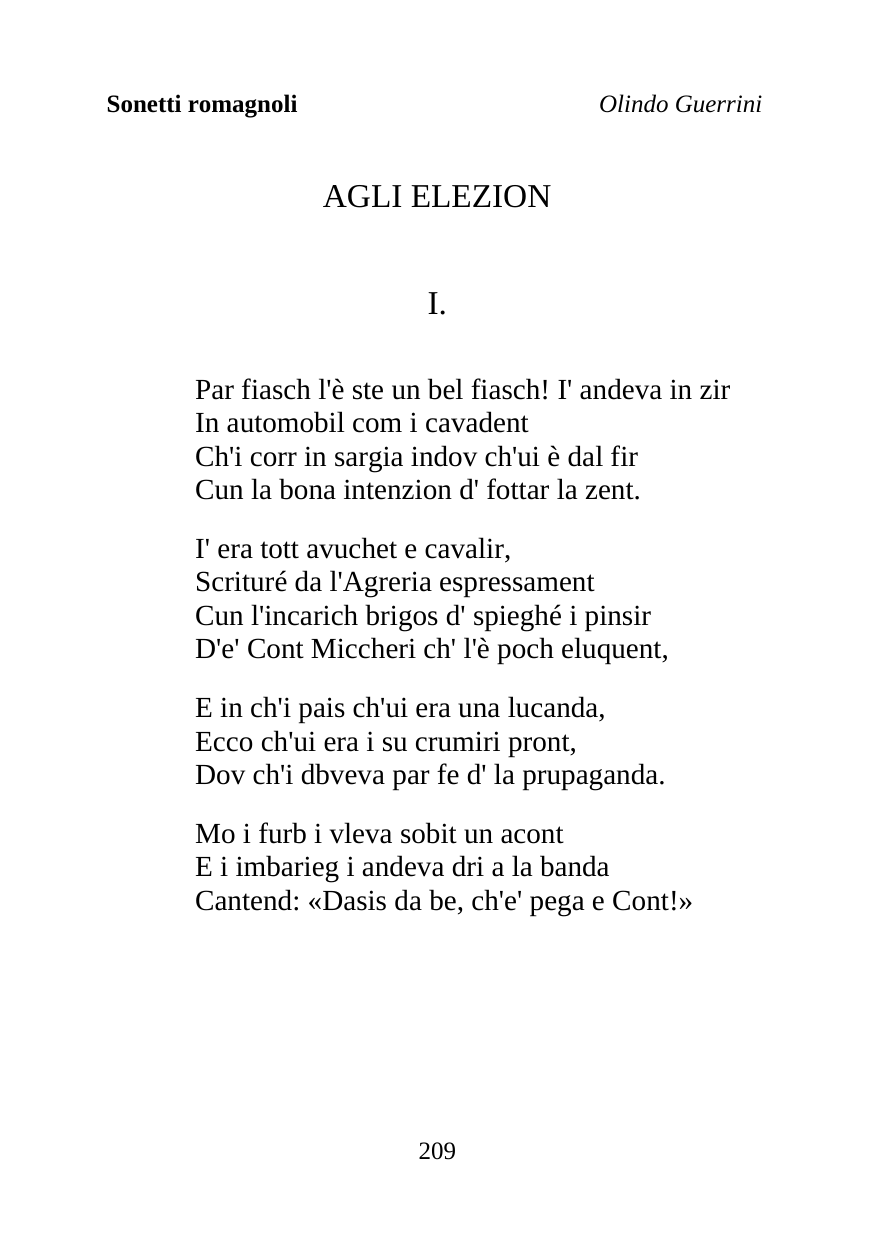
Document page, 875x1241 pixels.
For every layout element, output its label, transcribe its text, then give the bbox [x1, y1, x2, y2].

text E in ch'i pais ch'ui era una lucanda, Ecco ch'ui era i su crumiri pront, Dov ch'i dbveva par fe d' la prupaganda. [195, 690, 768, 791]
text Mo i furb i vleva sobit un acont E i imbarieg i andeva dri a la banda Cantend: «Dasis da be, ch'e' pega e Cont!» [195, 816, 768, 916]
text I' era tott avuchet e cavalir, Scrituré da l'Agreria espressament Cun l'incarich brigos d' spieghé i pinsir D'e' Cont Miccheri ch' l'è poch eluquent, [195, 531, 768, 665]
subtitle I. [106, 283, 768, 322]
subtitle AGLI ELEZION [106, 176, 768, 214]
text Par fiasch l'è ste un bel fiasch! I' andeva in zir In automobil com i cavadent Ch'i corr in sargia indov ch'ui è dal fir Cun la bona intenzion d' fottar la zent. [195, 372, 768, 506]
